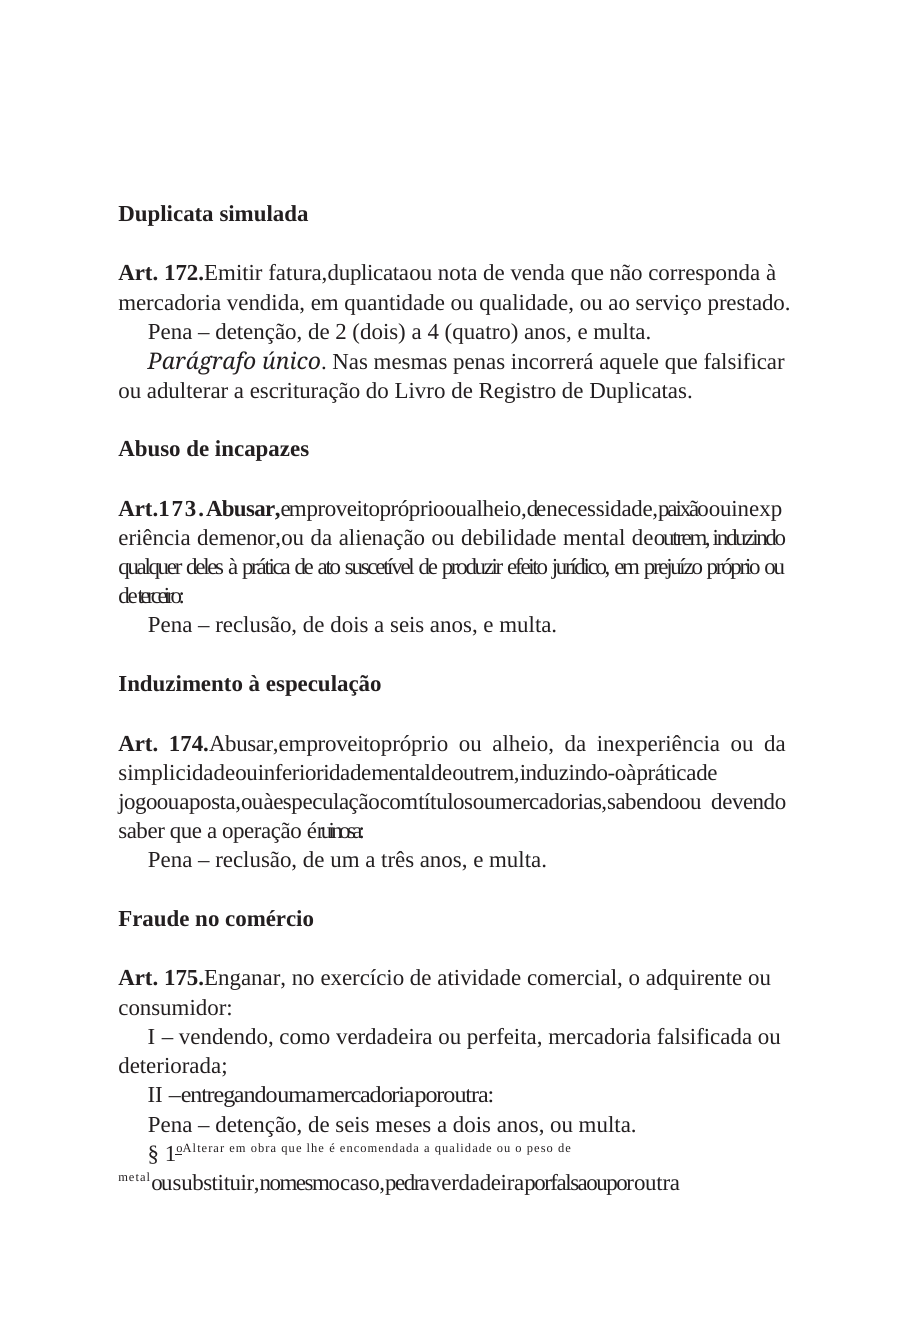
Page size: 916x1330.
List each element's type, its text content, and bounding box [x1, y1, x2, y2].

text § 1oAlterar em obra que lhe é encomendada a qualidade ou o peso de metalousubstituir,nomesmocaso,pedraverdadeiraporfalsaouporoutra [118, 1140, 809, 1196]
subtitle Duplicata simulada [118, 200, 809, 227]
text Pena – reclusão, de um a três anos, e multa. [148, 846, 809, 873]
text Pena – reclusão, de dois a seis anos, e multa. [148, 611, 809, 638]
text Art.173.Abusar,emproveitoprópriooualheio,denecessidade,paixãoouinexperiência demenor,ou da alienação ou debilidade mental deoutrem, induzindo qualquer deles à prática de ato suscetível de produzir efeito jurídico, em prejuízo próprio ou deterceiro: [118, 494, 786, 608]
text Art. 174.Abusar,emproveitopróprio ou alheio, da inexperiência ou da simplicidadeouinferioridadementaldeoutrem,induzindo-oàpráticade jogoouaposta,ouàespeculaçãocomtítulosoumercadorias,sabendoou devendo saber que a operação éruinosa: [118, 729, 786, 843]
text Pena – detenção, de 2 (dois) a 4 (quatro) anos, e multa. [148, 318, 809, 344]
subtitle Induzimento à especulação [118, 670, 809, 697]
list – vendendo, como verdadeira ou perfeita, mercadoria falsificada ou deteriorada; [118, 1023, 786, 1078]
text Art. 175.Enganar, no exercício de atividade comercial, o adquirente ou consumidor: [118, 964, 809, 1020]
text Parágrafo único. Nas mesmas penas incorrerá aquele que falsificar ou adulterar a escrituração do Livro de Registro de Duplicatas. [118, 345, 809, 403]
subtitle Fraude no comércio [118, 905, 809, 932]
text Art. 172.Emitir fatura,duplicataou nota de venda que não corresponda à mercadoria vendida, em quantidade ou qualidade, ou ao serviço prestado. [118, 259, 795, 315]
text Pena – detenção, de seis meses a dois anos, ou multa. [148, 1111, 809, 1137]
subtitle Abuso de incapazes [118, 436, 809, 462]
list –entregandoumamercadoriaporoutra: [147, 1081, 809, 1108]
